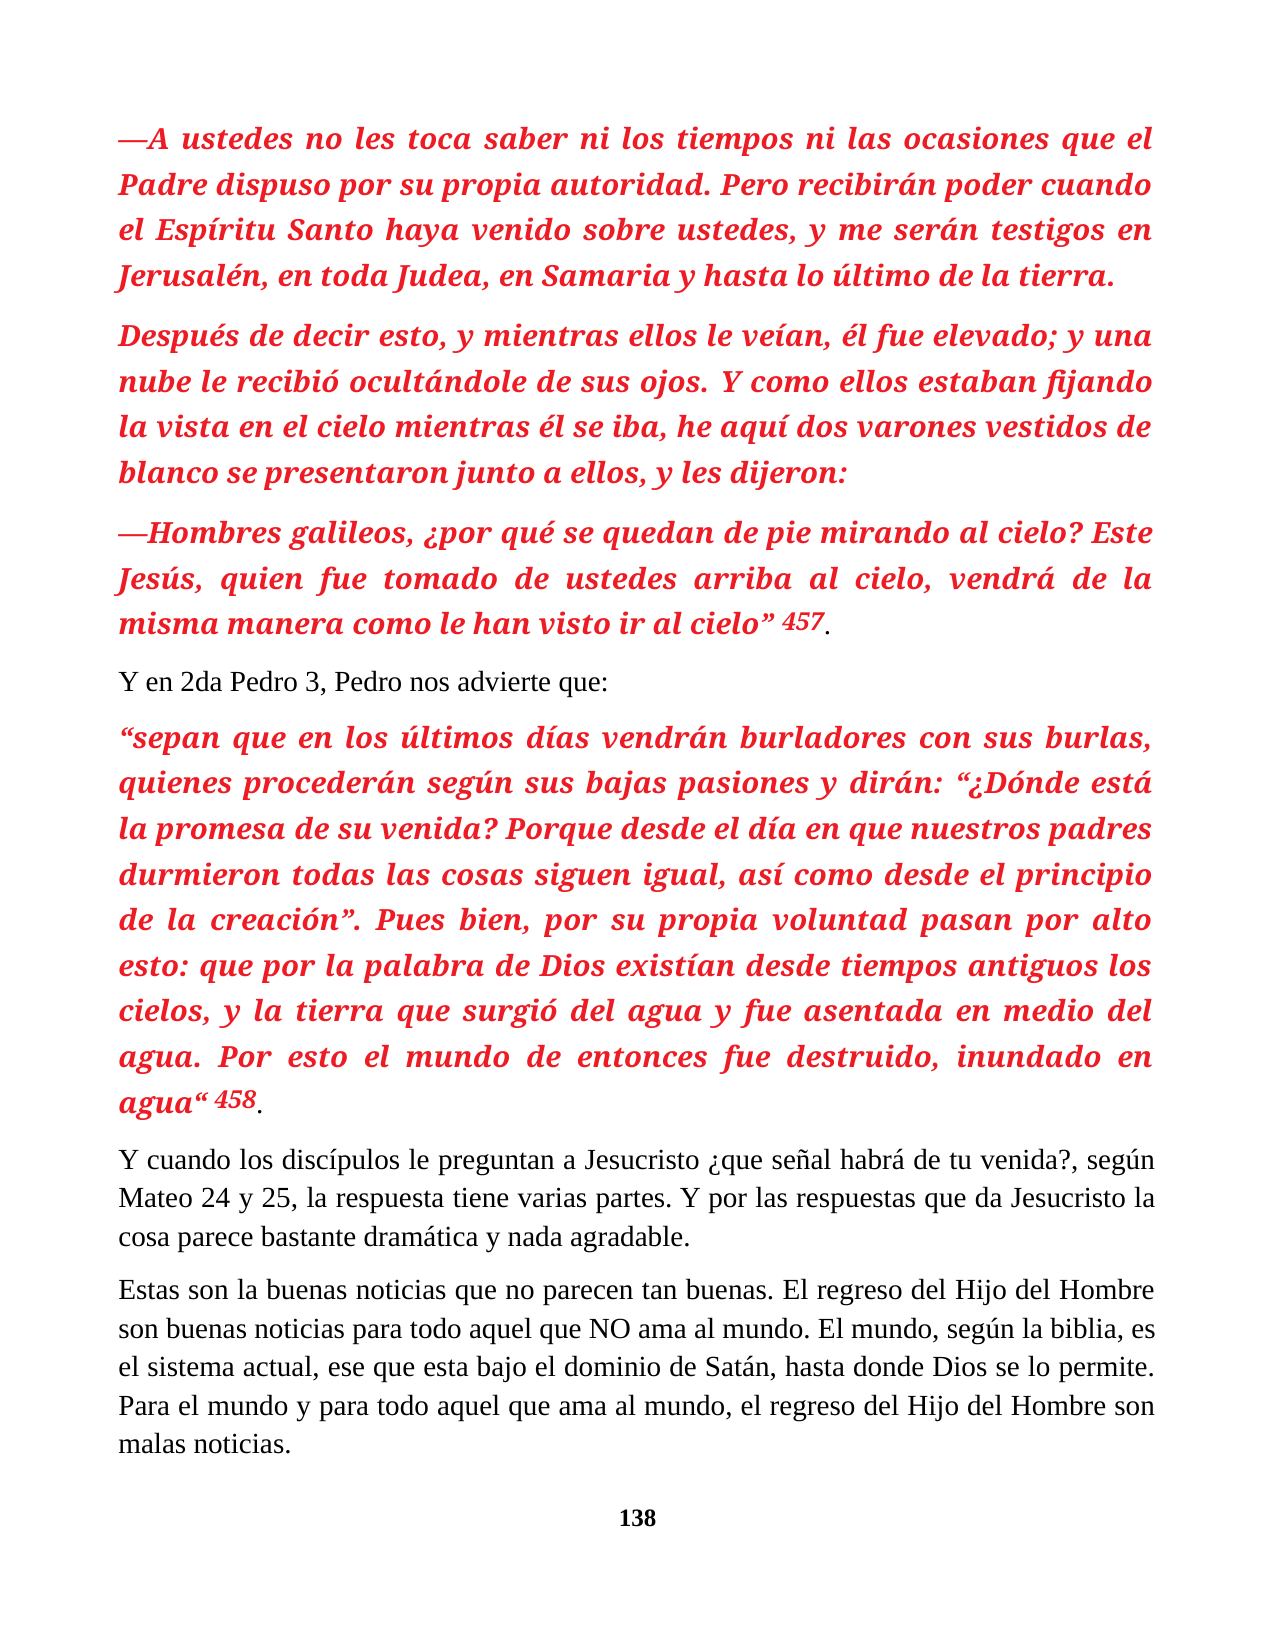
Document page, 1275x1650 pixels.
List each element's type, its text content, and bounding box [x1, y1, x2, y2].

text Y en 2da Pedro 3, Pedro nos advierte que: [118, 664, 1157, 697]
text —Hombres galileos, ¿por qué se quedan de pie mirando al cielo? Este Jesús, quien fue tomado de ustedes arriba al cielo, vendrá de la misma manera como le han visto ir al cielo” . [118, 512, 1157, 643]
text Y cuando los discípulos le preguntan a Jesucristo ¿que señal habrá de tu venida?, según Mateo 24 y 25, la respuesta tiene varias partes. Y por las respuestas que da Jesucristo la cosa parece bastante dramática y nada agradable. [118, 1142, 1157, 1253]
text Estas son la buenas noticias que no parecen tan buenas. El regreso del Hijo del Hombre son buenas noticias para todo aquel que NO ama al mundo. El mundo, según la biblia, es el sistema actual, ese que esta bajo el dominio de Satán, hasta donde Dios se lo permite. Para el mundo y para todo aquel que ama al mundo, el regreso del Hijo del Hombre son malas noticias. [118, 1272, 1157, 1460]
text Después de decir esto, y mientras ellos le veían, él fue elevado; y una nube le recibió ocultándole de sus ojos. Y como ellos estaban fijando la vista en el cielo mientras él se iba, he aquí dos varones vestidos de blanco se presentaron junto a ellos, y les dijeron: [118, 315, 1157, 492]
text —A ustedes no les toca saber ni los tiempos ni las ocasiones que el Padre dispuso por su propia autoridad. Pero recibirán poder cuando el Espíritu Santo haya venido sobre ustedes, y me serán testigos en Jerusalén, en toda Judea, en Samaria y hasta lo último de la tierra. [118, 118, 1157, 295]
text “sepan que en los últimos días vendrán burladores con sus burlas, quienes procederán según sus bajas pasiones y dirán: “¿Dónde está la promesa de su venida? Porque desde el día en que nuestros padres durmieron todas las cosas siguen igual, así como desde el principio de la creación”. Pues bien, por su propia voluntad pasan por alto esto: que por la palabra de Dios existían desde tiempos antiguos los cielos, y la tierra que surgió del agua y fue asentada en medio del agua. Por esto el mundo de entonces fue destruido, inundado en agua“ . [118, 717, 1157, 1122]
